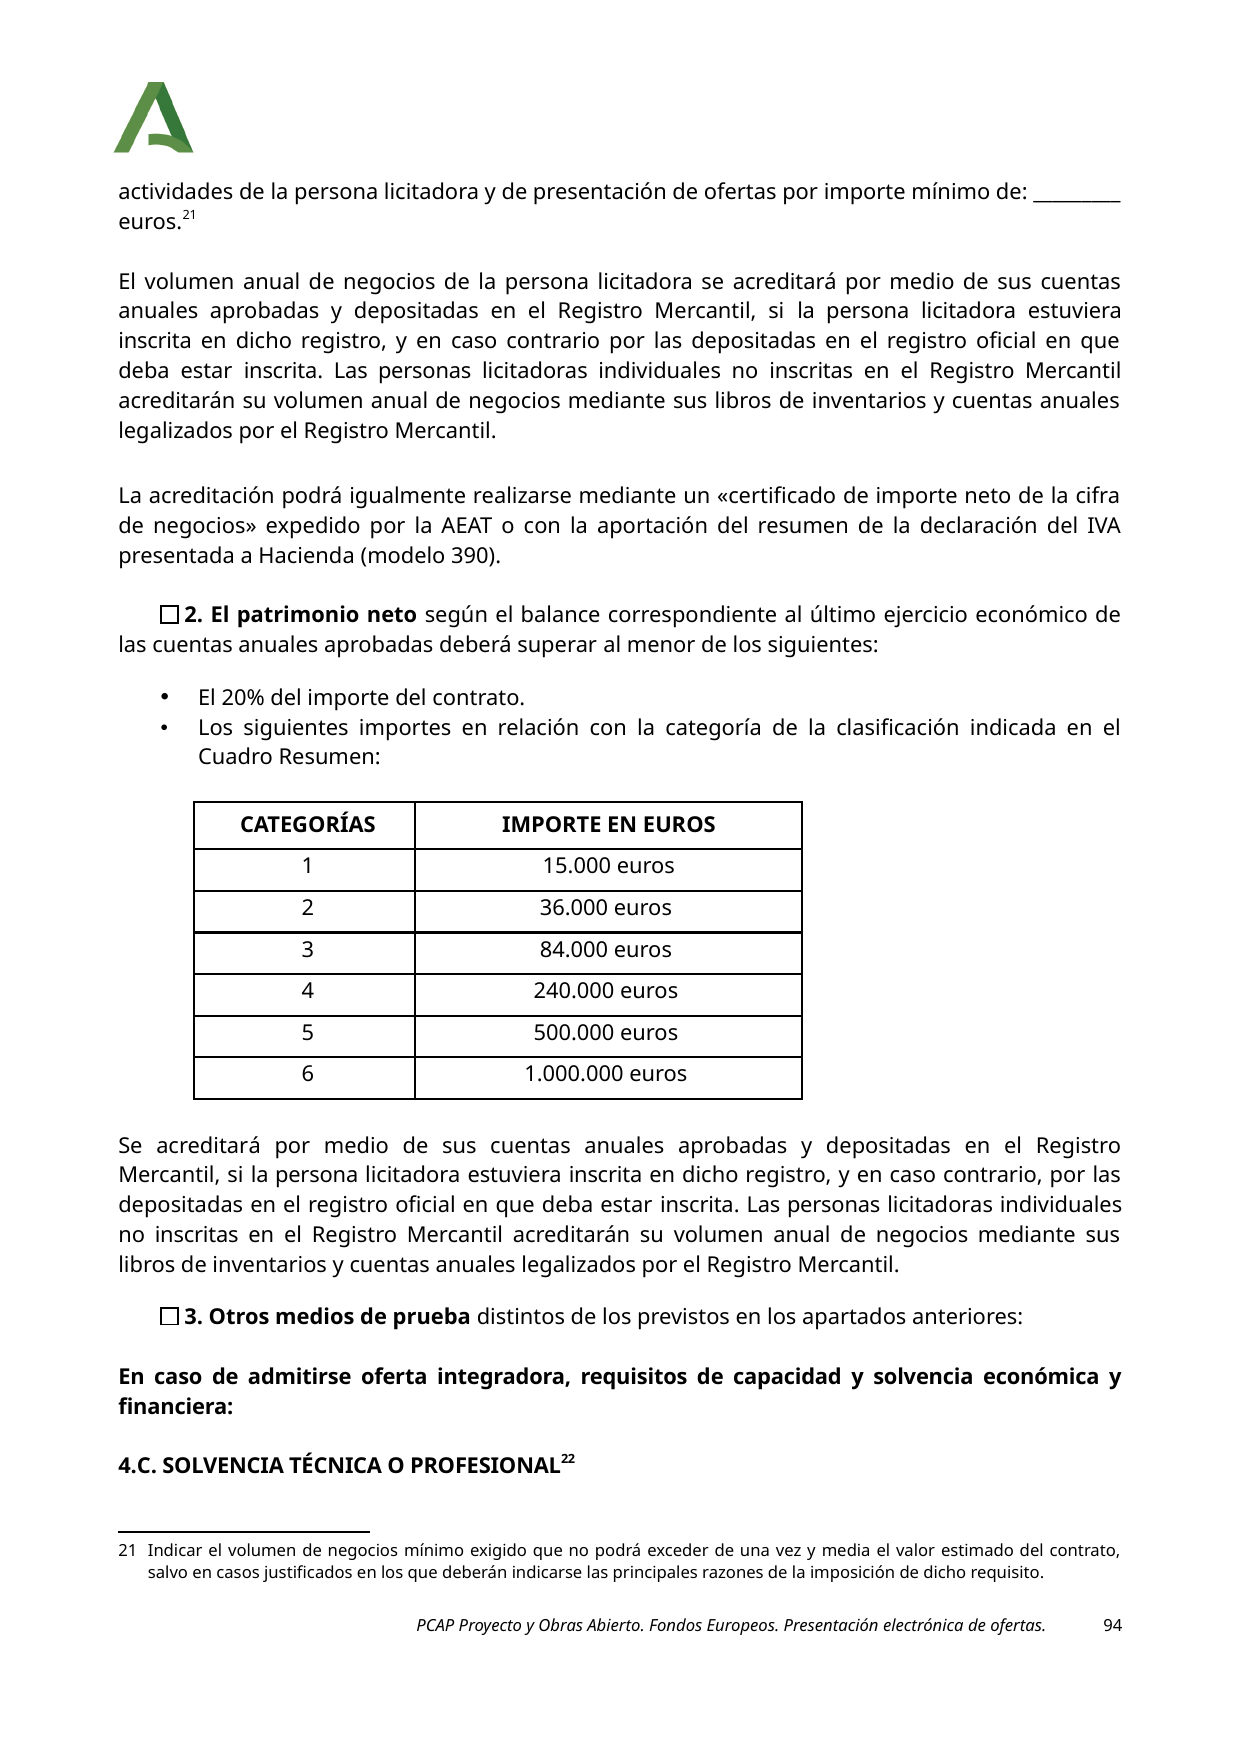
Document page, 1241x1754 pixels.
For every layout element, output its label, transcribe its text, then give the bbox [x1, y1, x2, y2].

table_cell 4 [195, 975, 414, 1014]
table_cell 1 [195, 850, 414, 890]
list El 20% del importe del contrato. [160, 682, 1122, 711]
text 3. Otros medios de prueba distintos de los previstos en los apartados anteriores: [118, 1301, 1122, 1331]
table_cell 3 [195, 934, 414, 973]
table_cell 1.000.000 euros [416, 1058, 801, 1098]
table_cell 6 [195, 1058, 414, 1098]
picture [109, 77, 198, 157]
text La acreditación podrá igualmente realizarse mediante un «certificado de importe neto de la cifra de negocios» expedido por la AEAT o con la aportación del resumen de la declaración del IVA presentada a Hacienda (modelo 390). [118, 480, 1122, 569]
table_cell 15.000 euros [416, 850, 801, 890]
table_cell 36.000 euros [416, 892, 801, 931]
table_cell 240.000 euros [416, 975, 801, 1014]
text actividades de la persona licitadora y de presentación de ofertas por importe mínimo de: _________ euros. [118, 176, 1122, 236]
table_cell 5 [195, 1017, 414, 1056]
table_cell 500.000 euros [416, 1017, 801, 1056]
text 4.C. SOLVENCIA TÉCNICA O PROFESIONAL [118, 1450, 1122, 1480]
table_cell 84.000 euros [416, 934, 801, 973]
text El volumen anual de negocios de la persona licitadora se acreditará por medio de sus cuentas anuales aprobadas y depositadas en el Registro Mercantil, si la persona licitadora estuviera inscrita en dicho registro, y en caso contrario por las depositadas en el registro oficial en que deba estar inscrita. Las personas licitadoras individuales no inscritas en el Registro Mercantil acreditarán su volumen anual de negocios mediante sus libros de inventarios y cuentas anuales legalizados por el Registro Mercantil. [118, 266, 1122, 444]
list Los siguientes importes en relación con la categoría de la clasificación indicada en el Cuadro Resumen: [160, 711, 1122, 771]
text 2. El patrimonio neto según el balance correspondiente al último ejercicio económico de las cuentas anuales aprobadas deberá superar al menor de los siguientes: [118, 599, 1122, 659]
table_cell 2 [195, 892, 414, 931]
text Se acreditará por medio de sus cuentas anuales aprobadas y depositadas en el Registro Mercantil, si la persona licitadora estuviera inscrita en dicho registro, y en caso contrario, por las depositadas en el registro oficial en que deba estar inscrita. Las personas licitadoras individuales no inscritas en el Registro Mercantil acreditarán su volumen anual de negocios mediante sus libros de inventarios y cuentas anuales legalizados por el Registro Mercantil. [118, 1129, 1122, 1278]
text En caso de admitirse oferta integradora, requisitos de capacidad y solvencia económica y financiera: [118, 1361, 1122, 1420]
table_header IMPORTE EN EUROS [416, 803, 801, 848]
table_header CATEGORÍAS [195, 803, 414, 848]
text Indicar el volumen de negocios mínimo exigido que no podrá exceder de una vez y media el valor estimado del contrato, salvo en casos justificados en los que deberán indicarse las principales razones de la imposición de dicho requisito. [118, 1538, 1122, 1584]
